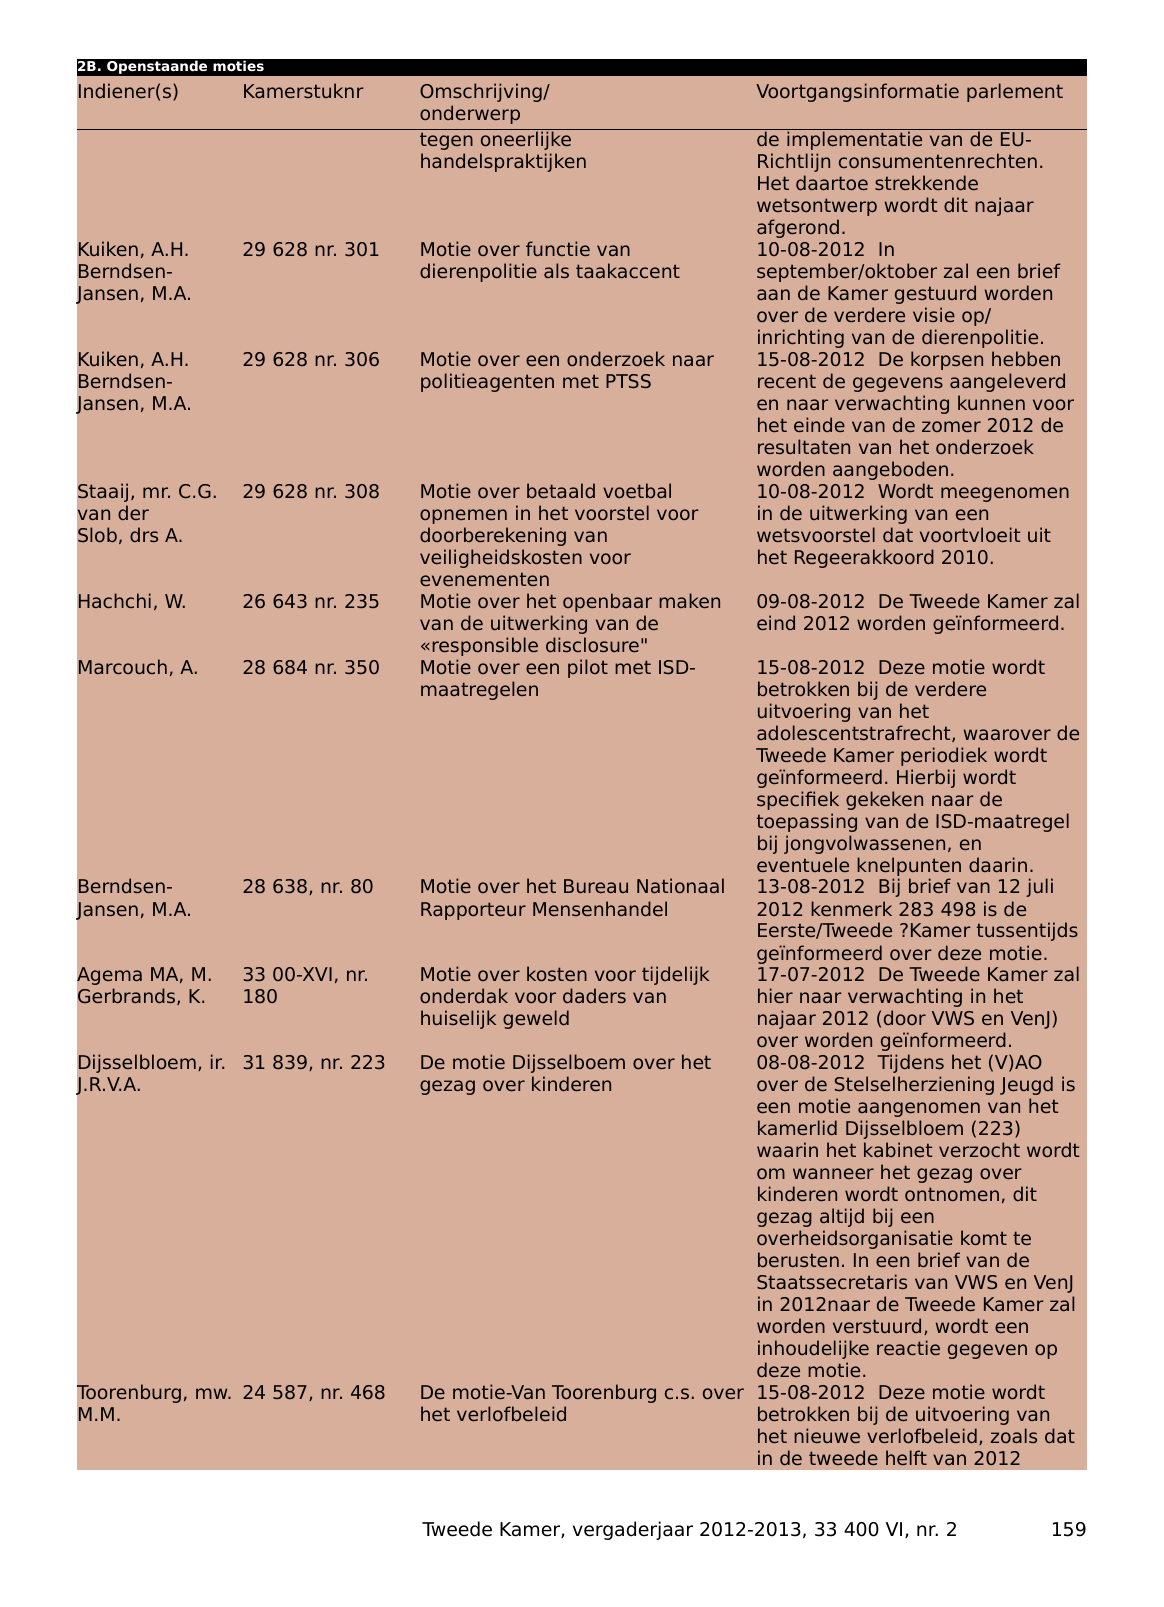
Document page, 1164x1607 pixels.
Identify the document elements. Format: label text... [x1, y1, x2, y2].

table_cell 10-08-2012 Wordt meegenomen in de uitwerking van een wetsvoorstel dat voortvloeit uit het Regeerakkoord 2010. [750, 481, 1087, 591]
table_cell Kamerstuknr [236, 76, 413, 129]
table_cell 17-07-2012 De Tweede Kamer zal hier naar verwachting in het najaar 2012 (door VWS en VenJ) over worden geïnformeerd. [750, 964, 1087, 1052]
table_cell 28 638, nr. 80 [236, 876, 413, 964]
table_cell Motie over een onderzoek naar politieagenten met PTSS [413, 349, 750, 481]
table_cell Motie over kosten voor tijdelijk onderdak voor daders van huiselijk geweld [413, 964, 750, 1052]
table_cell [236, 130, 413, 239]
table_cell 08-08-2012 Tijdens het (V)AO over de Stelselherziening Jeugd is een motie aangenomen van het kamerlid Dijsselbloem (223) waarin het kabinet verzocht wordt om wanneer het gezag over kinderen wordt ontnomen, dit gezag altijd bij een overheidsorganisatie komt te berusten. In een brief van de Staatssecretaris van VWS en VenJ in 2012naar de Tweede Kamer zal worden verstuurd, wordt een inhoudelijke reactie gegeven op deze motie. [750, 1052, 1087, 1382]
table_cell de implementatie van de EU-Richtlijn consumentenrechten. Het daartoe strekkende wetsontwerp wordt dit najaar afgerond. [750, 130, 1087, 239]
table_cell Motie over een pilot met ISD-maatregelen [413, 657, 750, 876]
table_cell Berndsen-Jansen, M.A. [77, 876, 236, 964]
table_cell Kuiken, A.H. Berndsen-Jansen, M.A. [77, 239, 236, 349]
table_cell 33 00-XVI, nr. 180 [236, 964, 413, 1052]
table_cell Staaij, mr. C.G. van der Slob, drs A. [77, 481, 236, 591]
table_cell Toorenburg, mw. M.M. [77, 1382, 236, 1470]
table_cell Motie over het openbaar maken van de uitwerking van de «responsible disclosure" [413, 591, 750, 657]
table_cell Indiener(s) [77, 76, 236, 129]
table_cell 29 628 nr. 301 [236, 239, 413, 349]
table_cell 28 684 nr. 350 [236, 657, 413, 876]
table_cell Omschrijving/ onderwerp [413, 76, 750, 129]
table_cell 09-08-2012 De Tweede Kamer zal eind 2012 worden geïnformeerd. [750, 591, 1087, 657]
table_cell De motie-Van Toorenburg c.s. over het verlofbeleid [413, 1382, 750, 1470]
table_cell 31 839, nr. 223 [236, 1052, 413, 1382]
table_cell 15-08-2012 Deze motie wordt betrokken bij de uitvoering van het nieuwe verlofbeleid, zoals dat in de tweede helft van 2012 [750, 1382, 1087, 1470]
table_cell Dijsselbloem, ir. J.R.V.A. [77, 1052, 236, 1382]
table_cell Hachchi, W. [77, 591, 236, 657]
table_cell Motie over betaald voetbal opnemen in het voorstel voor doorberekening van veiligheidskosten voor evenementen [413, 481, 750, 591]
table_cell 29 628 nr. 306 [236, 349, 413, 481]
table_cell 24 587, nr. 468 [236, 1382, 413, 1470]
table_cell Voortgangsinformatie parlement [750, 76, 1087, 129]
table_cell Kuiken, A.H. Berndsen-Jansen, M.A. [77, 349, 236, 481]
table_cell tegen oneerlijke handelspraktijken [413, 130, 750, 239]
table_header 2B. Openstaande moties [77, 59, 1087, 75]
table_cell [77, 130, 236, 239]
table_cell Marcouch, A. [77, 657, 236, 876]
table_cell 10-08-2012 In september/oktober zal een brief aan de Kamer gestuurd worden over de verdere visie op/ inrichting van de dierenpolitie. [750, 239, 1087, 349]
table_cell 15-08-2012 De korpsen hebben recent de gegevens aangeleverd en naar verwachting kunnen voor het einde van de zomer 2012 de resultaten van het onderzoek worden aangeboden. [750, 349, 1087, 481]
table_cell De motie Dijsselboem over het gezag over kinderen [413, 1052, 750, 1382]
table_cell 15-08-2012 Deze motie wordt betrokken bij de verdere uitvoering van het adolescentstrafrecht, waarover de Tweede Kamer periodiek wordt geïnformeerd. Hierbij wordt specifiek gekeken naar de toepassing van de ISD-maatregel bij jongvolwassenen, en eventuele knelpunten daarin. [750, 657, 1087, 876]
table_cell 13-08-2012 Bij brief van 12 juli 2012 kenmerk 283 498 is de Eerste/Tweede ?Kamer tussentijds geïnformeerd over deze motie. [750, 876, 1087, 964]
table_cell 29 628 nr. 308 [236, 481, 413, 591]
table_cell Agema MA, M. Gerbrands, K. [77, 964, 236, 1052]
table_cell 26 643 nr. 235 [236, 591, 413, 657]
table_cell Motie over het Bureau Nationaal Rapporteur Mensenhandel [413, 876, 750, 964]
table_cell Motie over functie van dierenpolitie als taakaccent [413, 239, 750, 349]
